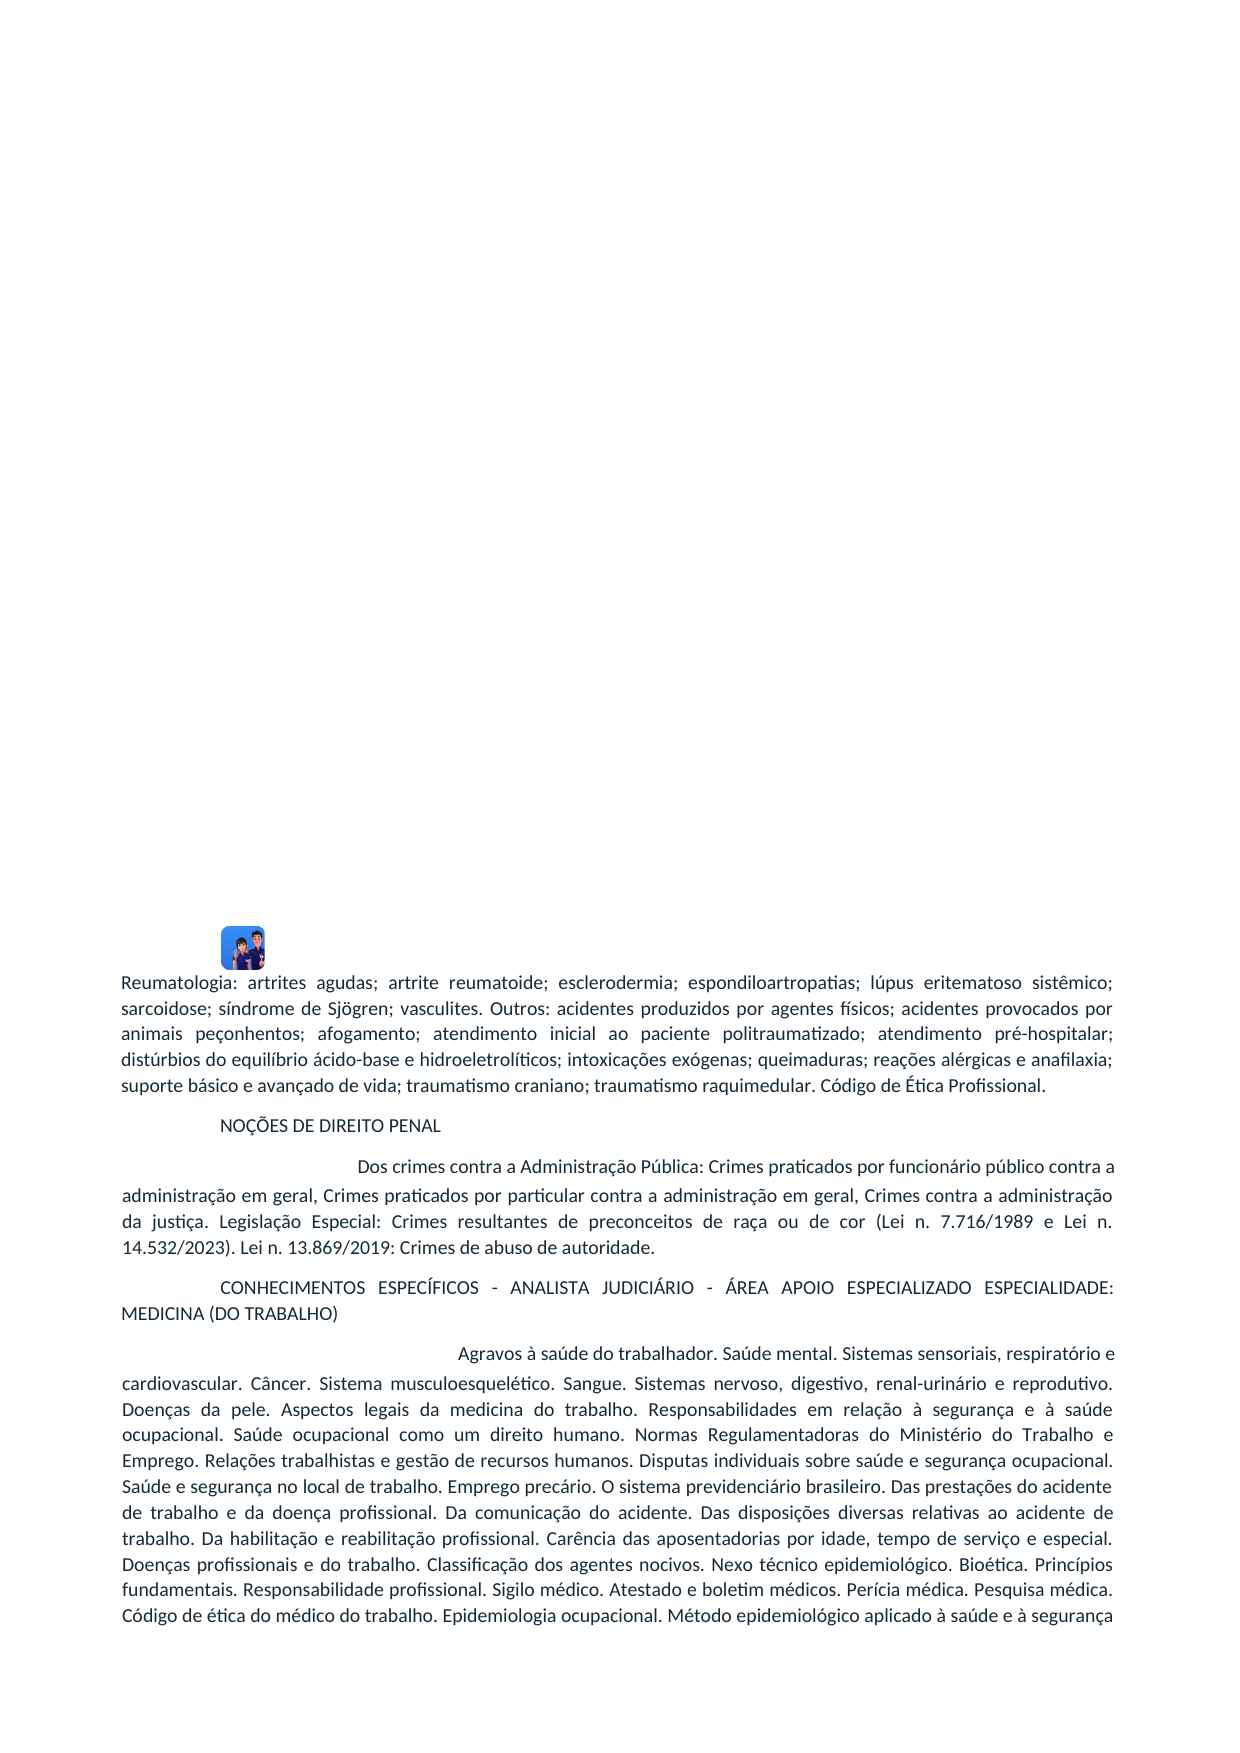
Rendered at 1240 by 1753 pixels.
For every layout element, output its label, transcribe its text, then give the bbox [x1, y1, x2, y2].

text administração em geral, Crimes praticados por particular contra a administração em geral, Crimes contra a administração da justiça. Legislação Especial: Crimes resultantes de preconceitos de raça ou de cor (Lei n. 7.716/1989 e Lei n. 14.532/2023). Lei n. 13.869/2019: Crimes de abuso de autoridade. [122, 1183, 1115, 1259]
text Reumatologia: artrites agudas; artrite reumatoide; esclerodermia; espondiloartropatias; lúpus eritematoso sistêmico; sarcoidose; síndrome de Sjögren; vasculites. Outros: acidentes produzidos por agentes físicos; acidentes provocados por animais peçonhentos; afogamento; atendimento inicial ao paciente politraumatizado; atendimento pré-hospitalar; distúrbios do equilíbrio ácido-base e hidroeletrolíticos; intoxicações exógenas; queimaduras; reações alérgicas e anafilaxia; suporte básico e avançado de vida; traumatismo craniano; traumatismo raquimedular. Código de Ética Profissional. [121, 970, 1115, 1097]
text CONHECIMENTOS ESPECÍFICOS - ANALISTA JUDICIÁRIO - ÁREA APOIO ESPECIALIZADO ESPECIALIDADE: MEDICINA (DO TRABALHO) [121, 1275, 1115, 1325]
text NOÇÕES DE DIREITO PENAL [220, 1113, 1115, 1138]
text cardiovascular. Câncer. Sistema musculoesquelético. Sangue. Sistemas nervoso, digestivo, renal-urinário e reprodutivo. Doenças da pele. Aspectos legais da medicina do trabalho. Responsabilidades em relação à segurança e à saúde ocupacional. Saúde ocupacional como um direito humano. Normas Regulamentadoras do Ministério do Trabalho e Emprego. Relações trabalhistas e gestão de recursos humanos. Disputas individuais sobre saúde e segurança ocupacional. Saúde e segurança no local de trabalho. Emprego precário. O sistema previdenciário brasileiro. Das prestações do acidente de trabalho e da doença profissional. Da comunicação do acidente. Das disposições diversas relativas ao acidente de trabalho. Da habilitação e reabilitação profissional. Carência das aposentadorias por idade, tempo de serviço e especial. Doenças profissionais e do trabalho. Classificação dos agentes nocivos. Nexo técnico epidemiológico. Bioética. Princípios fundamentais. Responsabilidade profissional. Sigilo médico. Atestado e boletim médicos. Perícia médica. Pesquisa médica. Código de ética do médico do trabalho. Epidemiologia ocupacional. Método epidemiológico aplicado à saúde e à segurança [122, 1371, 1115, 1627]
text Dos crimes contra a Administração Pública: Crimes praticados por funcionário público contra a [51, 1154, 1116, 1178]
text Agravos à saúde do trabalhador. Saúde mental. Sistemas sensoriais, respiratório e [51, 1341, 1116, 1366]
